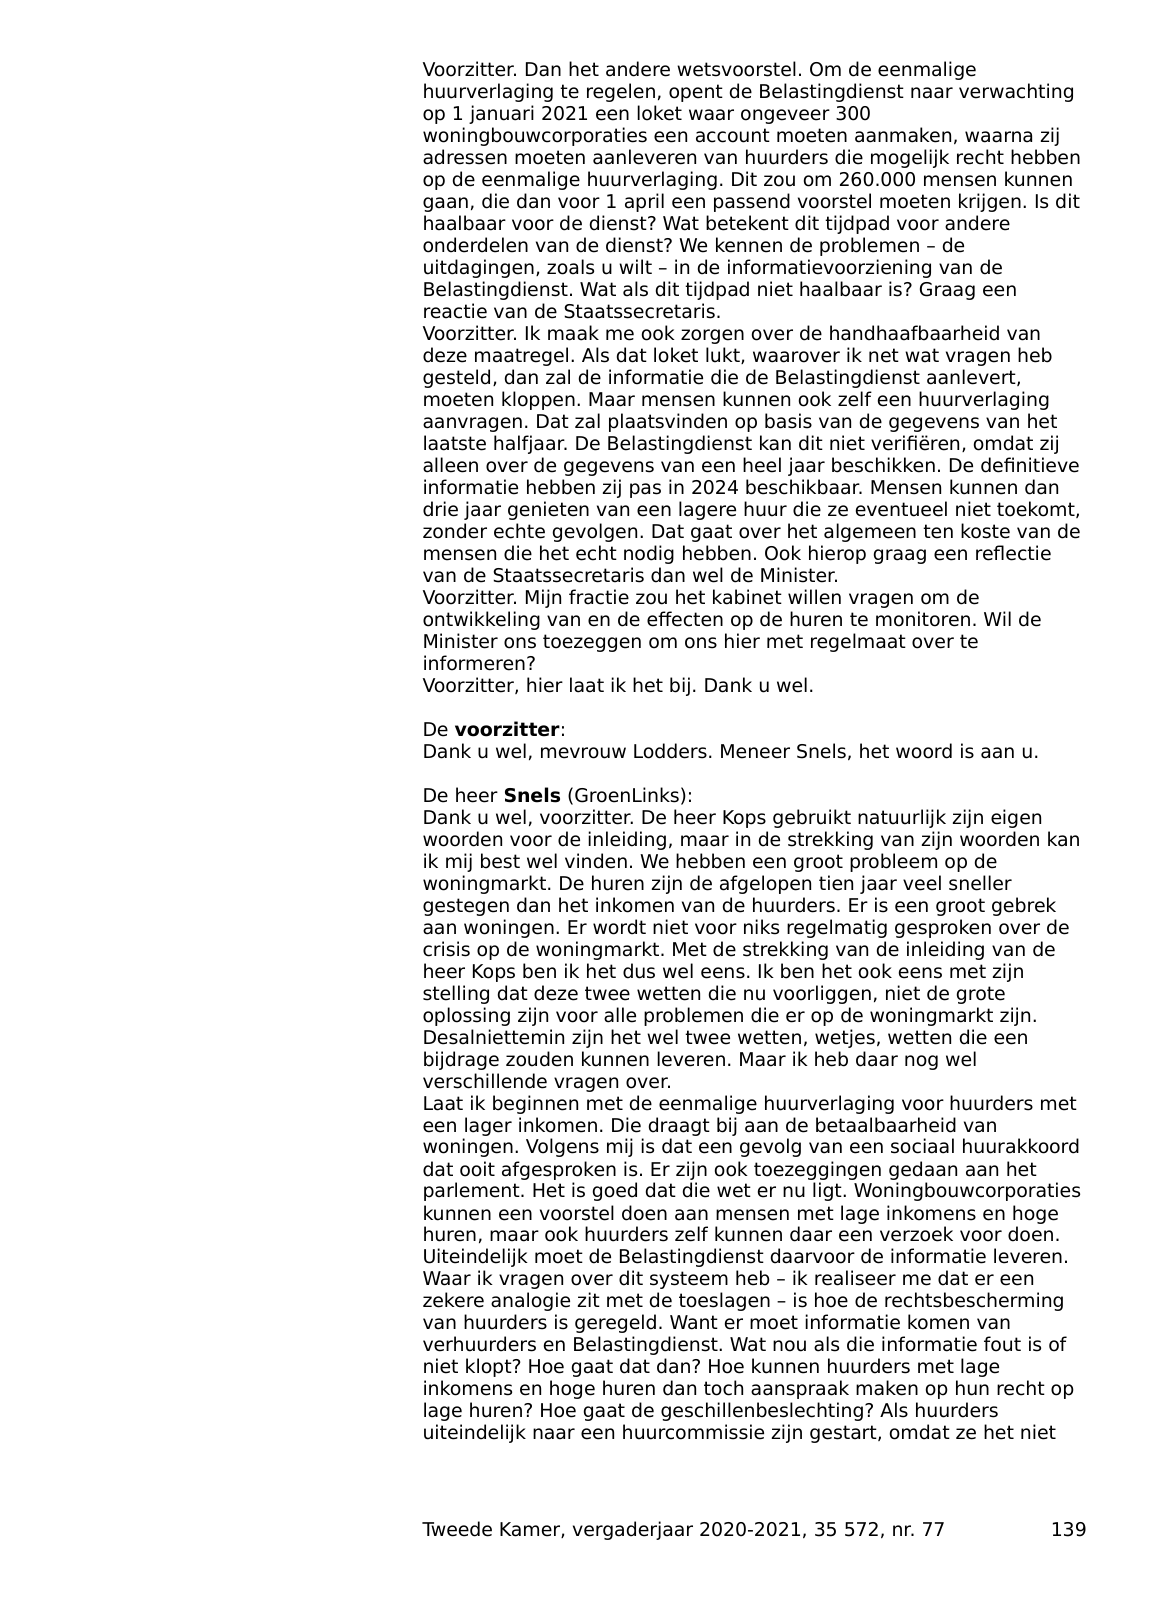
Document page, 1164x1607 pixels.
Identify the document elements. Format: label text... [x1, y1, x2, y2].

text Dank u wel, voorzitter. De heer Kops gebruikt natuurlijk zijn eigen woorden voor de inleiding, maar in de strekking van zijn woorden kan ik mij best wel vinden. We hebben een groot probleem op de woningmarkt. De huren zijn de afgelopen tien jaar veel sneller gestegen dan het inkomen van de huurders. Er is een groot gebrek aan woningen. Er wordt niet voor niks regelmatig gesproken over de crisis op de woningmarkt. Met de strekking van de inleiding van de heer Kops ben ik het dus wel eens. Ik ben het ook eens met zijn stelling dat deze twee wetten die nu voorliggen, niet de grote oplossing zijn voor alle problemen die er op de woningmarkt zijn. Desalniettemin zijn het wel twee wetten, wetjes, wetten die een bijdrage zouden kunnen leveren. Maar ik heb daar nog wel verschillende vragen over. [422, 807, 1087, 1092]
text De voorzitter: [422, 719, 1087, 741]
text Voorzitter. Mijn fractie zou het kabinet willen vragen om de ontwikkeling van en de effecten op de huren te monitoren. Wil de Minister ons toezeggen om ons hier met regelmaat over te informeren? [422, 587, 1087, 674]
text Dank u wel, mevrouw Lodders. Meneer Snels, het woord is aan u. [422, 741, 1087, 763]
text Laat ik beginnen met de eenmalige huurverlaging voor huurders met een lager inkomen. Die draagt bij aan de betaalbaarheid van woningen. Volgens mij is dat een gevolg van een sociaal huurakkoord dat ooit afgesproken is. Er zijn ook toezeggingen gedaan aan het parlement. Het is goed dat die wet er nu ligt. Woningbouwcorporaties kunnen een voorstel doen aan mensen met lage inkomens en hoge huren, maar ook huurders zelf kunnen daar een verzoek voor doen. Uiteindelijk moet de Belastingdienst daarvoor de informatie leveren. Waar ik vragen over dit systeem heb – ik realiseer me dat er een zekere analogie zit met de toeslagen – is hoe de rechtsbescherming van huurders is geregeld. Want er moet informatie komen van verhuurders en Belastingdienst. Wat nou als die informatie fout is of niet klopt? Hoe gaat dat dan? Hoe kunnen huurders met lage inkomens en hoge huren dan toch aanspraak maken op hun recht op lage huren? Hoe gaat de geschillenbeslechting? Als huurders uiteindelijk naar een huurcommissie zijn gestart, omdat ze het niet [422, 1092, 1087, 1444]
text Voorzitter, hier laat ik het bij. Dank u wel. [422, 674, 1087, 696]
text Voorzitter. Dan het andere wetsvoorstel. Om de eenmalige huurverlaging te regelen, opent de Belastingdienst naar verwachting op 1 januari 2021 een loket waar ongeveer 300 woningbouwcorporaties een account moeten aanmaken, waarna zij adressen moeten aanleveren van huurders die mogelijk recht hebben op de eenmalige huurverlaging. Dit zou om 260.000 mensen kunnen gaan, die dan voor 1 april een passend voorstel moeten krijgen. Is dit haalbaar voor de dienst? Wat betekent dit tijdpad voor andere onderdelen van de dienst? We kennen de problemen – de uitdagingen, zoals u wilt – in de informatievoorziening van de Belastingdienst. Wat als dit tijdpad niet haalbaar is? Graag een reactie van de Staatssecretaris. [422, 59, 1087, 323]
text Voorzitter. Ik maak me ook zorgen over de handhaafbaarheid van deze maatregel. Als dat loket lukt, waarover ik net wat vragen heb gesteld, dan zal de informatie die de Belastingdienst aanlevert, moeten kloppen. Maar mensen kunnen ook zelf een huurverlaging aanvragen. Dat zal plaatsvinden op basis van de gegevens van het laatste halfjaar. De Belastingdienst kan dit niet verifiëren, omdat zij alleen over de gegevens van een heel jaar beschikken. De definitieve informatie hebben zij pas in 2024 beschikbaar. Mensen kunnen dan drie jaar genieten van een lagere huur die ze eventueel niet toekomt, zonder echte gevolgen. Dat gaat over het algemeen ten koste van de mensen die het echt nodig hebben. Ook hierop graag een reflectie van de Staatssecretaris dan wel de Minister. [422, 323, 1087, 587]
text De heer Snels (GroenLinks): [422, 785, 1087, 807]
